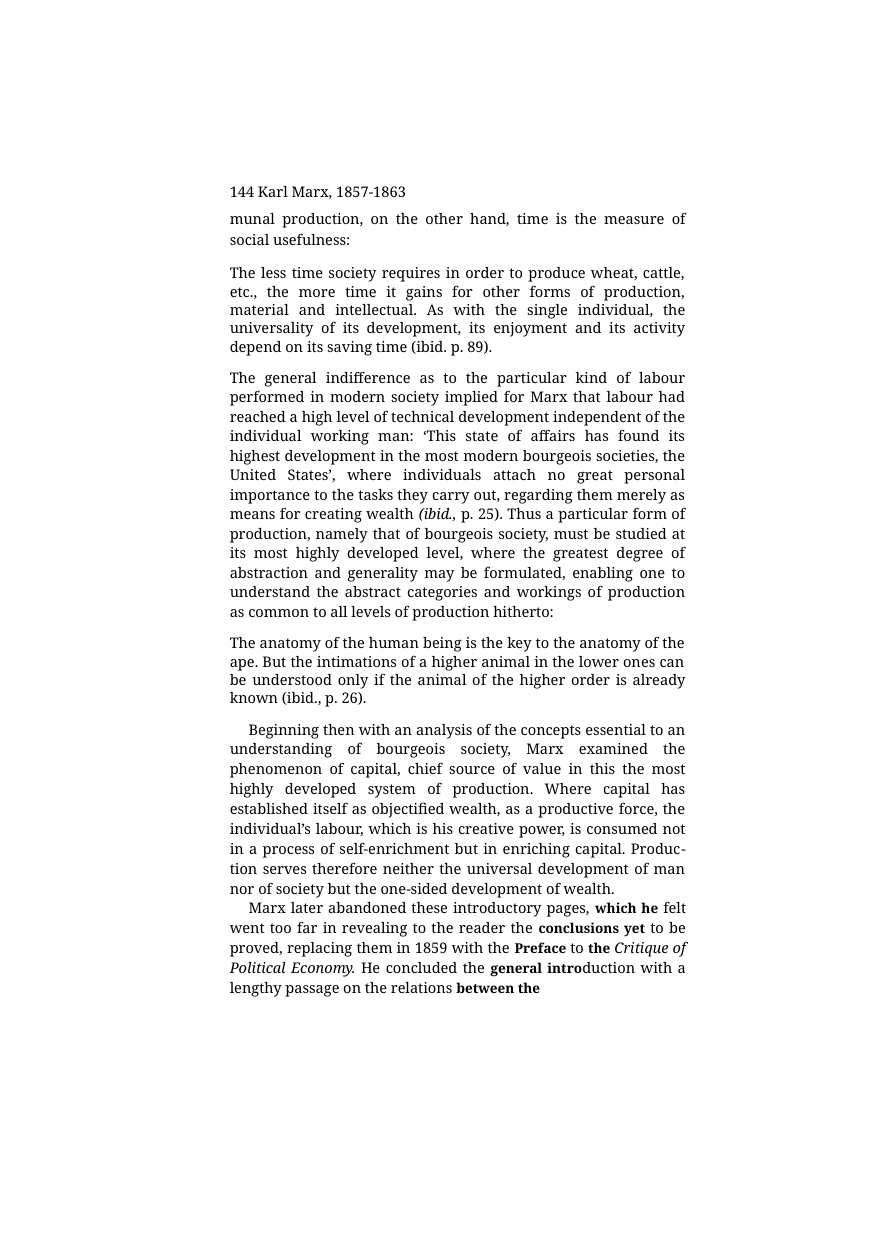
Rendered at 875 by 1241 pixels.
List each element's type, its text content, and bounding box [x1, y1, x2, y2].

text The anatomy of the human being is the key to the anatomy of the ape. But the intimations of a higher animal in the lower ones can be understood only if the animal of the higher order is already known (ibid., p. 26). [229, 634, 686, 708]
text Beginning then with an analysis of the concepts essential to an understanding of bourgeois society, Marx examined the phenomenon of capital, chief source of value in this the most highly developed system of production. Where capital has established itself as objectified wealth, as a productive force, the individual’s labour, which is his creative power, is consumed not in a process of self-enrichment but in enriching capital. Produc­tion serves therefore neither the universal development of man nor of society but the one-sided development of wealth. [229, 719, 686, 898]
text Marx later abandoned these introductory pages, which he felt went too far in revealing to the reader the conclusions yet to be proved, replacing them in 1859 with the Preface to the Critique of Political Economy. He concluded the general intro­duction with a lengthy passage on the relations between the [229, 898, 686, 998]
text The less time society requires in order to produce wheat, cattle, etc., the more time it gains for other forms of production, material and intellectual. As with the single individual, the universality of its development, its enjoyment and its activity depend on its saving time (ibid. p. 89). [229, 264, 686, 356]
text The general indifference as to the particular kind of labour performed in modern society implied for Marx that labour had reached a high level of technical development independent of the individual working man: ‘This state of affairs has found its highest development in the most modern bourgeois societies, the United States’, where individuals attach no great personal importance to the tasks they carry out, regarding them merely as means for creating wealth (ibid., p. 25). Thus a particular form of production, namely that of bourgeois society, must be studied at its most highly developed level, where the greatest degree of abstraction and generality may be formulated, enabling one to understand the abstract categories and workings of production as common to all levels of production hitherto: [229, 368, 686, 621]
text 144 Karl Marx, 1857-1863 [229, 186, 690, 200]
text munal production, on the other hand, time is the measure of social usefulness: [229, 208, 686, 250]
